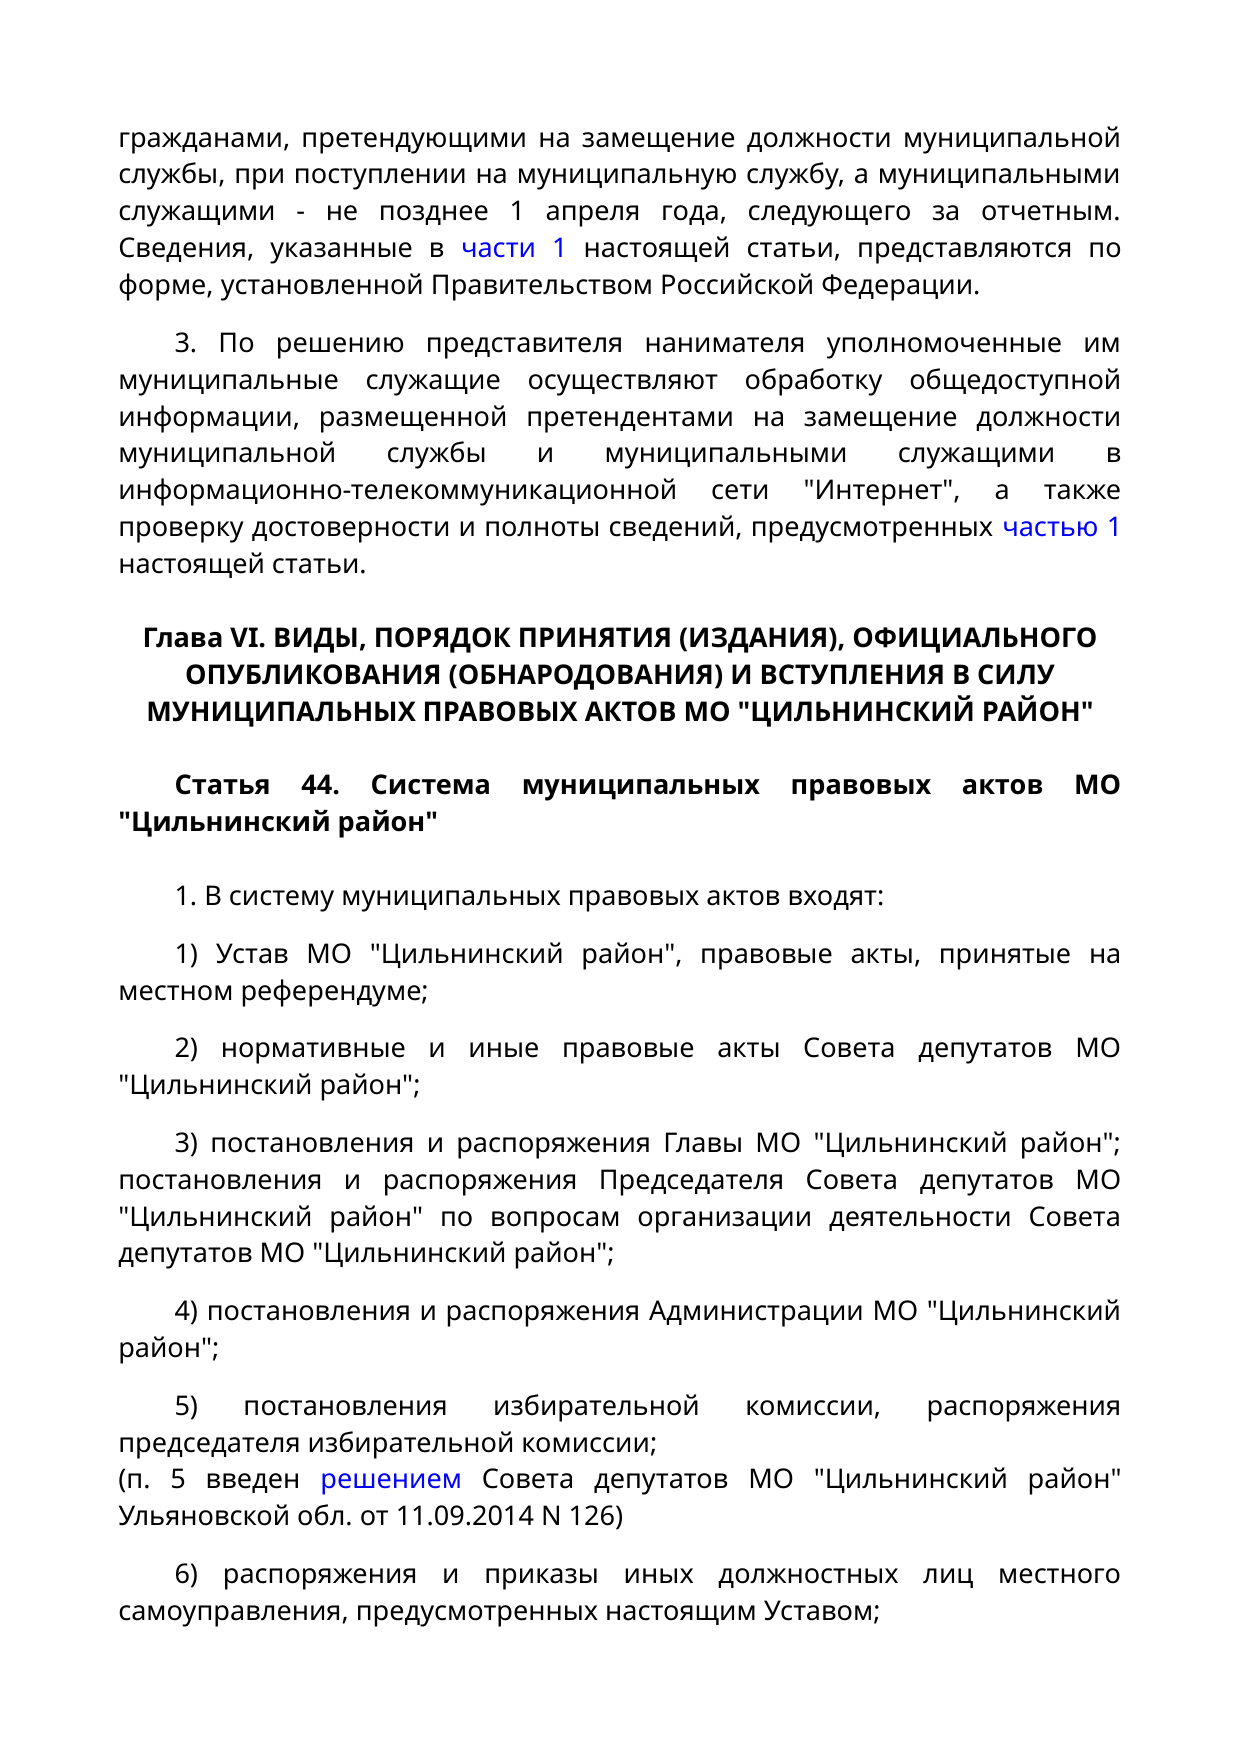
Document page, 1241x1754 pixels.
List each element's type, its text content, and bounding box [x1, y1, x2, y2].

text (п. 5 введен решением Совета депутатов МО "Цильнинский район" Ульяновской обл. от 11.09.2014 N 126) [118, 1460, 1122, 1534]
text 6) распоряжения и приказы иных должностных лиц местного самоуправления, предусмотренных настоящим Уставом; [118, 1554, 1122, 1628]
text Статья 44. Система муниципальных правовых актов МО "Цильнинский район" [118, 766, 1122, 839]
text 1. В систему муниципальных правовых актов входят: [118, 876, 1122, 913]
text 1) Устав МО "Цильнинский район", правовые акты, принятые на местном референдуме; [118, 934, 1122, 1008]
text ОПУБЛИКОВАНИЯ (ОБНАРОДОВАНИЯ) И ВСТУПЛЕНИЯ В СИЛУ [118, 655, 1122, 692]
text Глава VI. ВИДЫ, ПОРЯДОК ПРИНЯТИЯ (ИЗДАНИЯ), ОФИЦИАЛЬНОГО [118, 618, 1122, 655]
text 3. По решению представителя нанимателя уполномоченные им муниципальные служащие осуществляют обработку общедоступной информации, размещенной претендентами на замещение должности муниципальной службы и муниципальными служащими в информационно-телекоммуникационной сети "Интернет", а также проверку достоверности и полноты сведений, предусмотренных частью 1 настоящей статьи. [118, 323, 1122, 581]
text 5) постановления избирательной комиссии, распоряжения председателя избирательной комиссии; [118, 1386, 1122, 1460]
text 4) постановления и распоряжения Администрации МО "Цильнинский район"; [118, 1292, 1122, 1365]
text 3) постановления и распоряжения Главы МО "Цильнинский район"; постановления и распоряжения Председателя Совета депутатов МО "Цильнинский район" по вопросам организации деятельности Совета депутатов МО "Цильнинский район"; [118, 1123, 1122, 1271]
text 2) нормативные и иные правовые акты Совета депутатов МО "Цильнинский район"; [118, 1029, 1122, 1102]
text гражданами, претендующими на замещение должности муниципальной службы, при поступлении на муниципальную службу, а муниципальными служащими - не позднее 1 апреля года, следующего за отчетным. Сведения, указанные в части 1 настоящей статьи, представляются по форме, установленной Правительством Российской Федерации. [118, 118, 1122, 302]
text МУНИЦИПАЛЬНЫХ ПРАВОВЫХ АКТОВ МО "ЦИЛЬНИНСКИЙ РАЙОН" [118, 692, 1122, 729]
